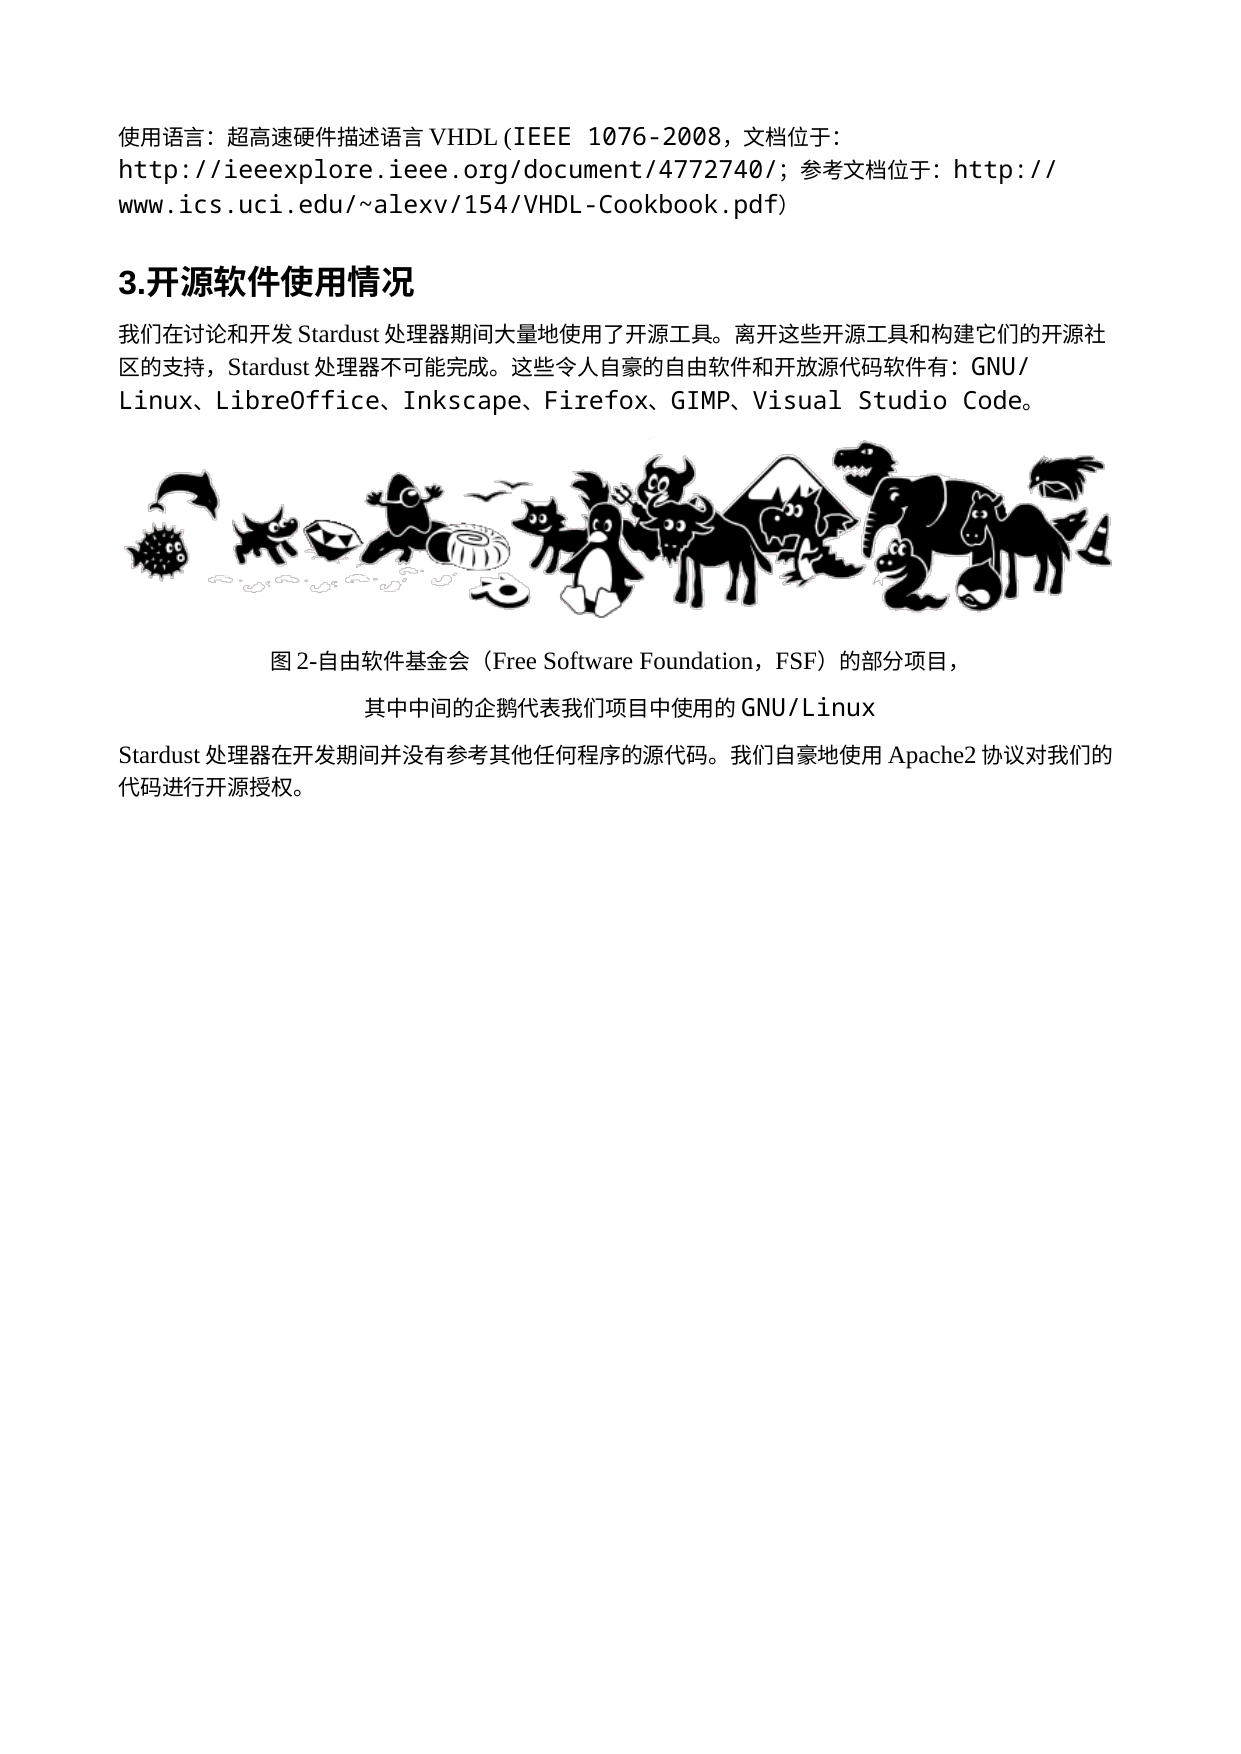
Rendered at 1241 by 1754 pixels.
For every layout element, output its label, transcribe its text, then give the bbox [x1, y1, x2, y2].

text 图2-自由软件基金会（Free Software Foundation，FSF）的部分项目， [118, 644, 1122, 675]
text 我们在讨论和开发Stardust处理器期间大量地使用了开源工具。离开这些开源工具和构建它们的开源社区的支持，Stardust处理器不可能完成。这些令人自豪的自由软件和开放源代码软件有：GNU/Linux、LibreOffice、Inkscape、Firefox、GIMP、Visual Studio Code。 [118, 317, 1122, 417]
picture [118, 431, 1123, 629]
subtitle 3.开源软件使用情况 [118, 256, 1122, 304]
text 其中中间的企鹅代表我们项目中使用的GNU/Linux [118, 690, 1122, 724]
text 使用语言：超高速硬件描述语言VHDL (IEEE 1076-2008，文档位于：http://ieeexplore.ieee.org/document/4772740/；参考文档位于：http://www.ics.uci.edu/~alexv/154/VHDL-Cookbook.pdf） [118, 118, 1122, 220]
text Stardust处理器在开发期间并没有参考其他任何程序的源代码。我们自豪地使用Apache2协议对我们的代码进行开源授权。 [118, 738, 1122, 802]
